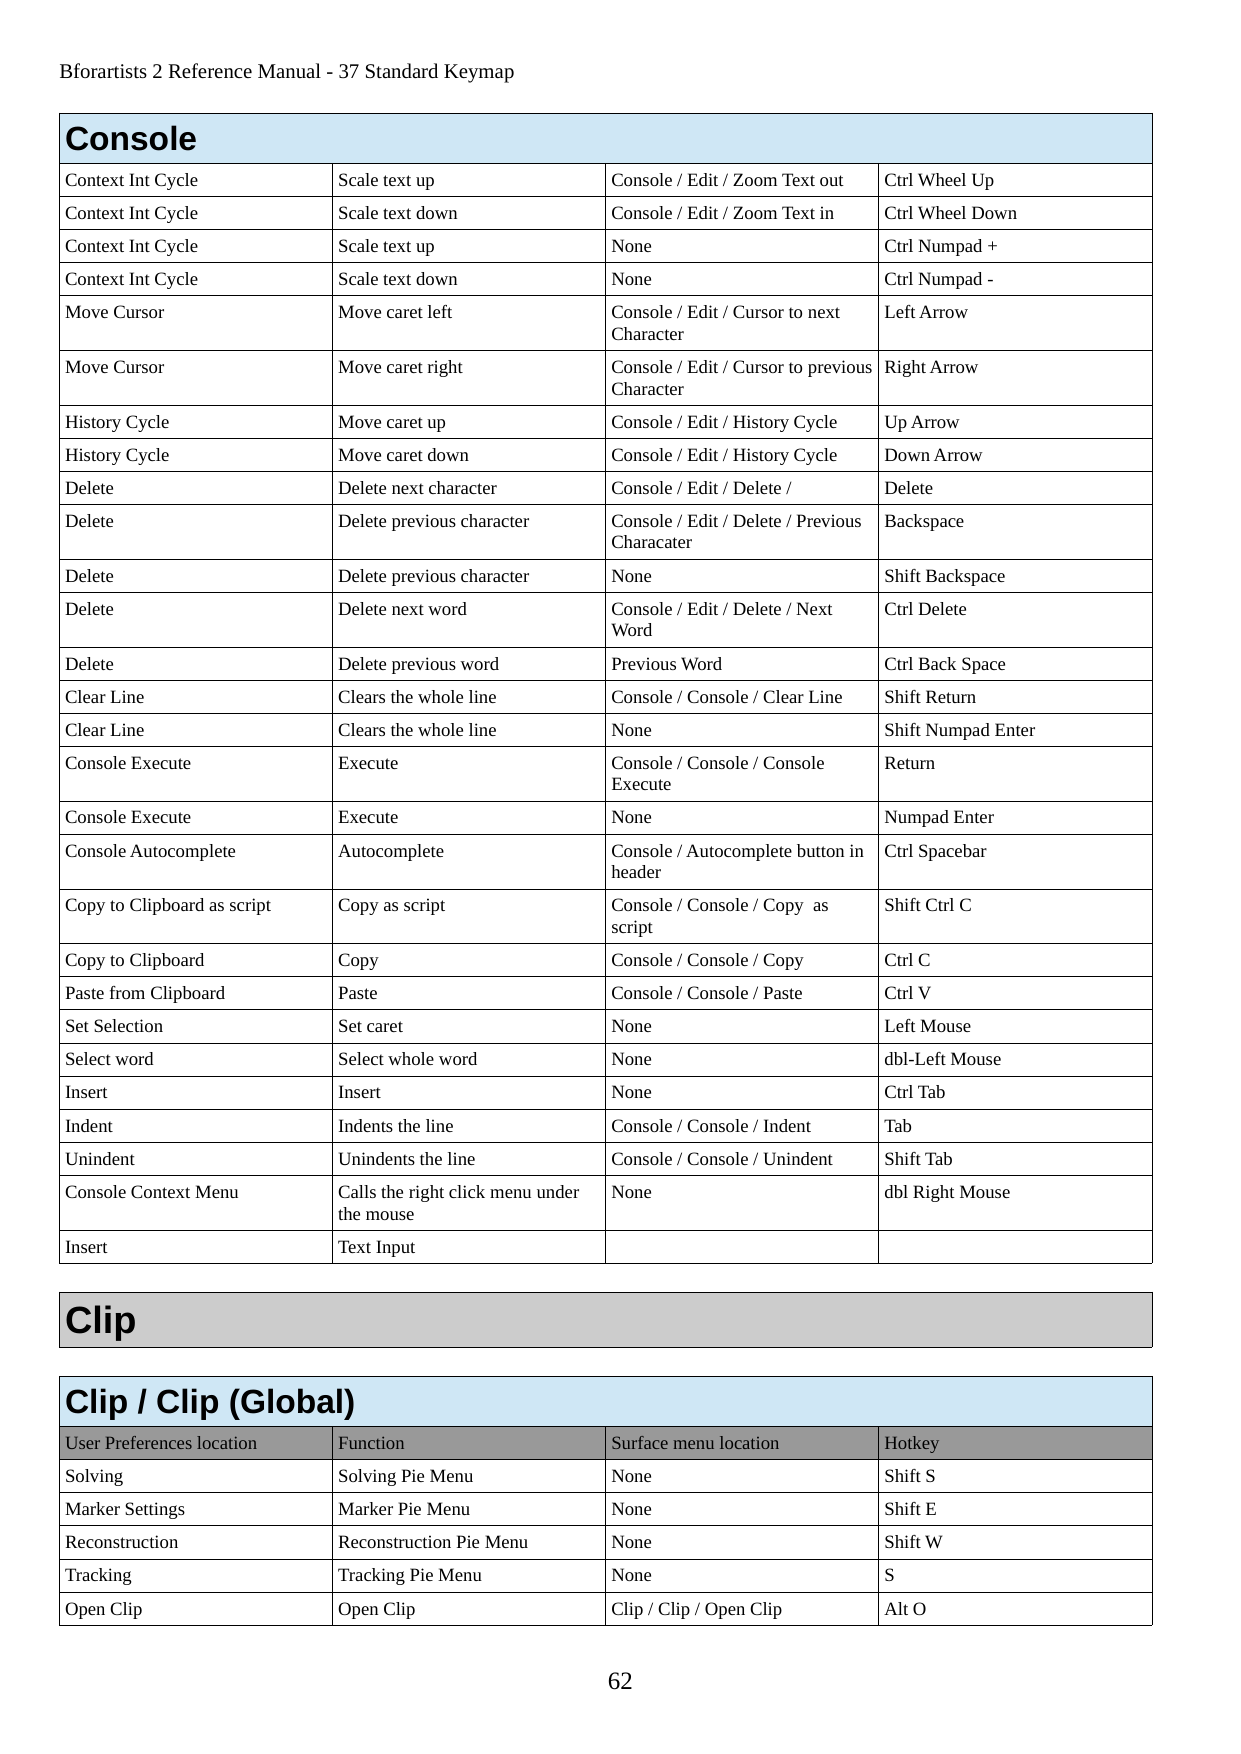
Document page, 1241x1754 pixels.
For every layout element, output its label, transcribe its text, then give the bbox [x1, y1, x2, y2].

table_cell Text Input [333, 1231, 605, 1263]
table_cell Move caret left [333, 296, 605, 350]
table_cell Delete [60, 505, 332, 559]
table_cell Marker Pie Menu [333, 1493, 605, 1525]
table_cell None [606, 1526, 878, 1558]
table_cell Clip / Clip / Open Clip [606, 1593, 878, 1625]
table_cell Ctrl Numpad - [879, 263, 1152, 295]
table_cell Calls the right click menu under the mouse [333, 1176, 605, 1230]
table_cell Console / Console / Copy [606, 944, 878, 976]
table_cell Execute [333, 747, 605, 801]
table_cell Backspace [879, 505, 1152, 559]
table_cell Move caret right [333, 351, 605, 405]
table_cell Shift Tab [879, 1143, 1152, 1175]
table_cell Open Clip [60, 1593, 332, 1625]
table_cell Insert [60, 1231, 332, 1263]
table_cell Console Autocomplete [60, 835, 332, 888]
table_cell Ctrl Wheel Up [879, 164, 1152, 196]
table_cell None [606, 230, 878, 262]
table_cell Copy as script [333, 890, 605, 943]
table_cell Move Cursor [60, 296, 332, 350]
table_cell None [606, 1010, 878, 1042]
table_cell Reconstruction Pie Menu [333, 1526, 605, 1558]
table_cell None [606, 1044, 878, 1076]
table_cell None [606, 714, 878, 746]
table_cell Left Arrow [879, 296, 1152, 350]
table_cell Ctrl Tab [879, 1077, 1152, 1109]
table_cell None [606, 1460, 878, 1492]
table_cell Console / Console / Console Execute [606, 747, 878, 801]
table_cell Ctrl Numpad + [879, 230, 1152, 262]
table_cell None [606, 802, 878, 834]
table_cell Paste from Clipboard [60, 977, 332, 1009]
table_cell [606, 1231, 878, 1263]
table_cell Down Arrow [879, 439, 1152, 471]
table_cell Context Int Cycle [60, 230, 332, 262]
table_cell Tracking [60, 1560, 332, 1592]
table_cell Function [333, 1427, 605, 1459]
table_cell Indents the line [333, 1110, 605, 1142]
table_cell Open Clip [333, 1593, 605, 1625]
table_cell Set caret [333, 1010, 605, 1042]
table_cell Ctrl Spacebar [879, 835, 1152, 888]
table_header Clip / Clip (Global) [60, 1377, 1152, 1426]
table_cell Delete next word [333, 593, 605, 647]
table_cell Clear Line [60, 681, 332, 713]
table_cell Console / Edit / Cursor to next Character [606, 296, 878, 350]
table_cell Autocomplete [333, 835, 605, 888]
table_cell Scale text down [333, 197, 605, 229]
table_cell Console / Console / Unindent [606, 1143, 878, 1175]
table_header Clip [60, 1293, 1152, 1347]
table_header Console [60, 114, 1152, 163]
table_cell Shift Return [879, 681, 1152, 713]
table_cell Context Int Cycle [60, 263, 332, 295]
table_cell Console / Edit / Delete / Previous Characater [606, 505, 878, 559]
table_cell Console / Edit / History Cycle [606, 406, 878, 438]
table_cell Console Execute [60, 747, 332, 801]
table_cell Scale text up [333, 164, 605, 196]
table_cell History Cycle [60, 406, 332, 438]
table_cell Context Int Cycle [60, 164, 332, 196]
table_cell Clear Line [60, 714, 332, 746]
table_cell Alt O [879, 1593, 1152, 1625]
table_cell Solving Pie Menu [333, 1460, 605, 1492]
table_cell Delete next character [333, 472, 605, 504]
table_cell Console / Autocomplete button in header [606, 835, 878, 888]
table_cell Ctrl Back Space [879, 648, 1152, 680]
table_cell None [606, 560, 878, 592]
table_cell Move Cursor [60, 351, 332, 405]
table_cell Execute [333, 802, 605, 834]
table_cell Console / Console / Copy as script [606, 890, 878, 943]
table_cell Console / Edit / Delete / [606, 472, 878, 504]
table_cell Unindent [60, 1143, 332, 1175]
table_cell Ctrl Delete [879, 593, 1152, 647]
table_cell Delete [879, 472, 1152, 504]
table_cell Context Int Cycle [60, 197, 332, 229]
table_cell Return [879, 747, 1152, 801]
table_cell Move caret down [333, 439, 605, 471]
table_cell Marker Settings [60, 1493, 332, 1525]
table_cell Console / Edit / History Cycle [606, 439, 878, 471]
table_cell Delete previous character [333, 505, 605, 559]
table_cell Numpad Enter [879, 802, 1152, 834]
table_cell Clears the whole line [333, 714, 605, 746]
table_cell Console / Edit / Zoom Text out [606, 164, 878, 196]
table_cell Shift S [879, 1460, 1152, 1492]
table_cell Copy to Clipboard [60, 944, 332, 976]
table_cell Hotkey [879, 1427, 1152, 1459]
table_cell Console / Console / Indent [606, 1110, 878, 1142]
table_cell Insert [60, 1077, 332, 1109]
table_cell Select whole word [333, 1044, 605, 1076]
table_cell Shift Numpad Enter [879, 714, 1152, 746]
table_cell Previous Word [606, 648, 878, 680]
table_cell Console / Edit / Delete / Next Word [606, 593, 878, 647]
table_cell Delete previous character [333, 560, 605, 592]
table_cell Clears the whole line [333, 681, 605, 713]
table_cell Delete [60, 472, 332, 504]
table_cell Paste [333, 977, 605, 1009]
table_cell Insert [333, 1077, 605, 1109]
table_cell None [606, 1077, 878, 1109]
table_cell Delete previous word [333, 648, 605, 680]
table_cell Tab [879, 1110, 1152, 1142]
table_cell None [606, 1493, 878, 1525]
table_cell Solving [60, 1460, 332, 1492]
table_cell Select word [60, 1044, 332, 1076]
table_cell dbl Right Mouse [879, 1176, 1152, 1230]
table_cell Indent [60, 1110, 332, 1142]
table_cell Ctrl C [879, 944, 1152, 976]
table_cell Scale text up [333, 230, 605, 262]
table_cell Surface menu location [606, 1427, 878, 1459]
table_cell Shift Backspace [879, 560, 1152, 592]
table_cell User Preferences location [60, 1427, 332, 1459]
table_cell Console / Edit / Zoom Text in [606, 197, 878, 229]
table_cell Scale text down [333, 263, 605, 295]
table_cell Console / Edit / Cursor to previous Character [606, 351, 878, 405]
table_cell [879, 1231, 1152, 1263]
table_cell Unindents the line [333, 1143, 605, 1175]
table_cell None [606, 263, 878, 295]
table_cell Console / Console / Paste [606, 977, 878, 1009]
table_cell Delete [60, 648, 332, 680]
table_cell Ctrl V [879, 977, 1152, 1009]
table_cell Ctrl Wheel Down [879, 197, 1152, 229]
table_cell Delete [60, 560, 332, 592]
table_cell History Cycle [60, 439, 332, 471]
table_cell Console Execute [60, 802, 332, 834]
table_cell Copy [333, 944, 605, 976]
table_cell Up Arrow [879, 406, 1152, 438]
table_cell Set Selection [60, 1010, 332, 1042]
table_cell Move caret up [333, 406, 605, 438]
table_cell Copy to Clipboard as script [60, 890, 332, 943]
table_cell dbl-Left Mouse [879, 1044, 1152, 1076]
table_cell Shift W [879, 1526, 1152, 1558]
table_cell None [606, 1176, 878, 1230]
table_cell Right Arrow [879, 351, 1152, 405]
table_cell None [606, 1560, 878, 1592]
table_cell Left Mouse [879, 1010, 1152, 1042]
table_cell Delete [60, 593, 332, 647]
table_cell Shift E [879, 1493, 1152, 1525]
table_cell S [879, 1560, 1152, 1592]
table_cell Reconstruction [60, 1526, 332, 1558]
table_cell Tracking Pie Menu [333, 1560, 605, 1592]
table_cell Console / Console / Clear Line [606, 681, 878, 713]
table_cell Console Context Menu [60, 1176, 332, 1230]
table_cell Shift Ctrl C [879, 890, 1152, 943]
